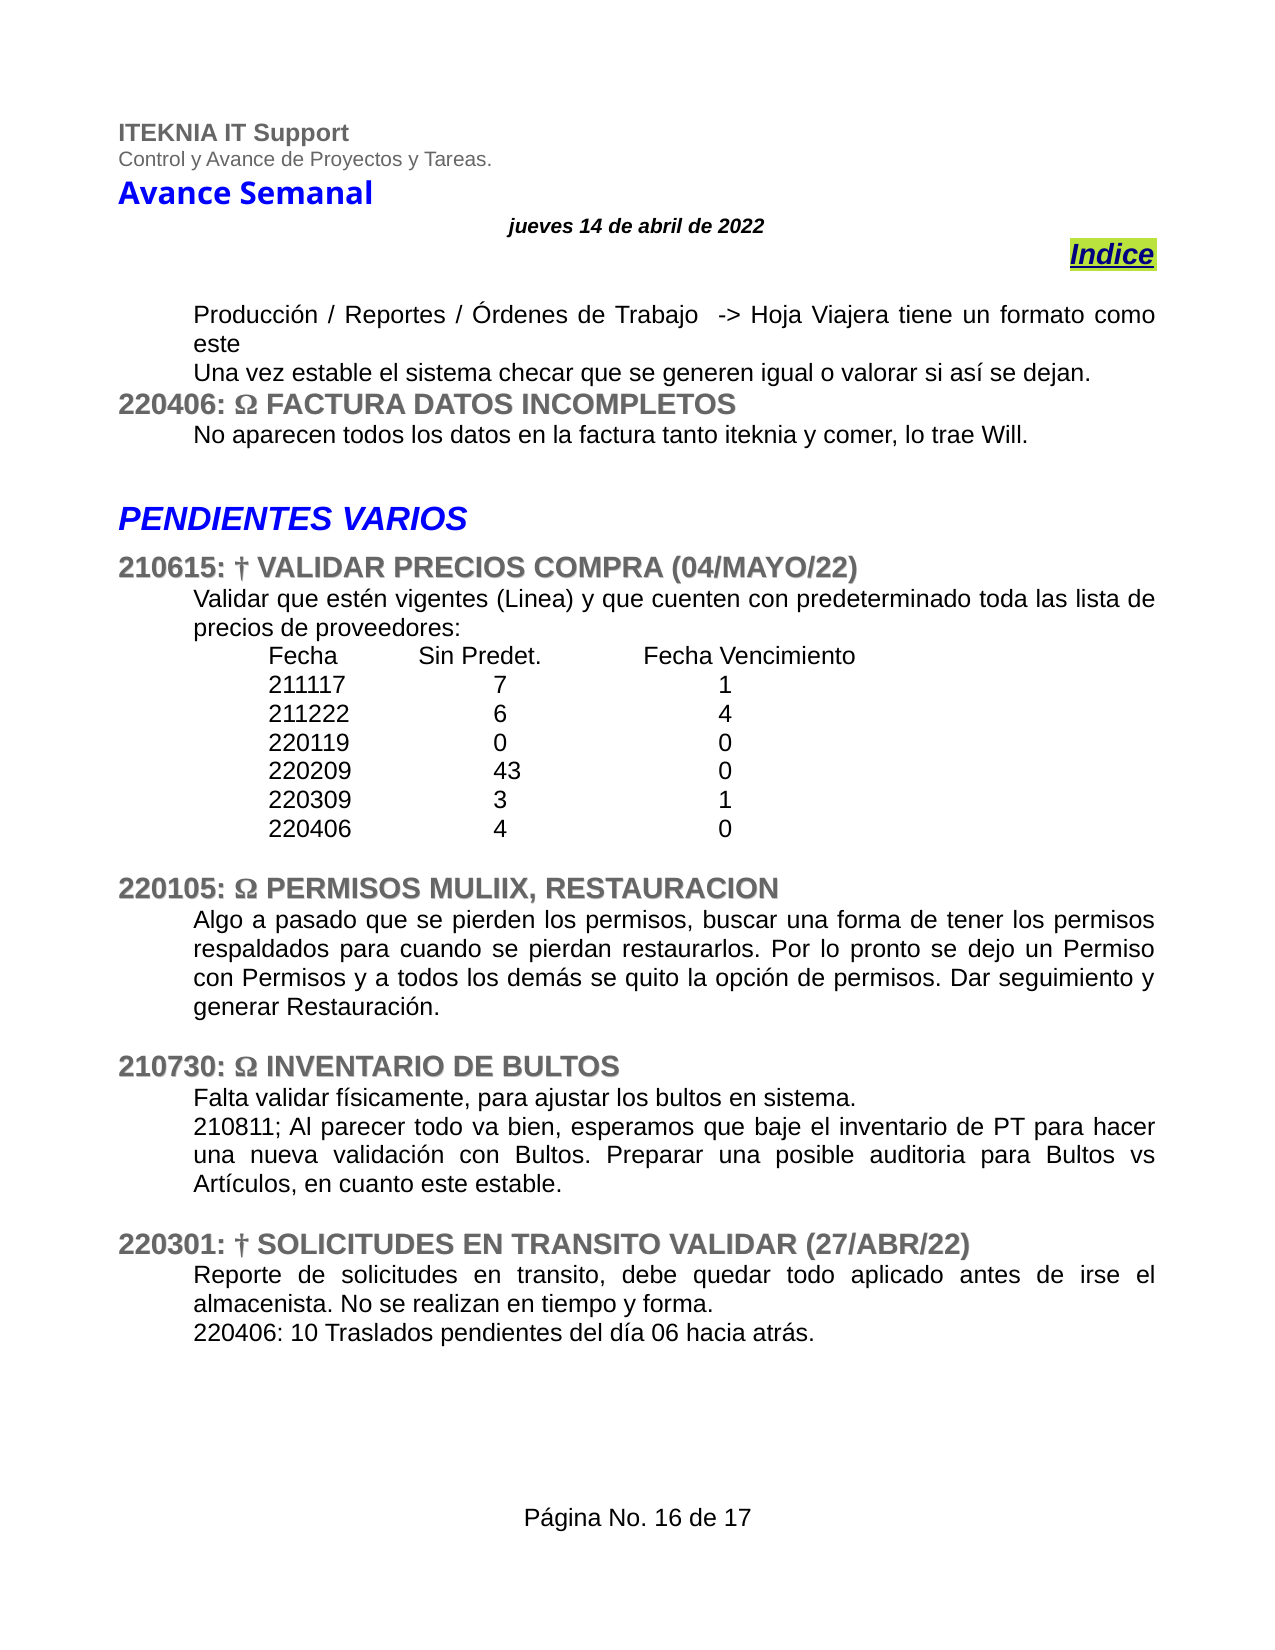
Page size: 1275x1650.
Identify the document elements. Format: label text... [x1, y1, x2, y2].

text No aparecen todos los datos en la factura tanto iteknia y comer, lo trae Will. [193, 421, 1157, 449]
text Algo a pasado que se pierden los permisos, buscar una forma de tener los permisos respaldados para cuando se pierdan restaurarlos. Por lo pronto se dejo un Permiso con Permisos y a todos los demás se quito la opción de permisos. Dar seguimiento y generar Restauración. [193, 905, 1157, 1020]
text Validar que estén vigentes (Linea) y que cuenten con predeterminado toda las lista de precios de proveedores: [193, 584, 1157, 641]
text Fecha Sin Predet. Fecha Vencimiento [118, 641, 1157, 670]
text 220119 0 0 [118, 728, 1157, 756]
subtitle 220301: † SOLICITUDES EN TRANSITO validar (27/abr/22) [118, 1227, 1157, 1260]
text 220406 4 0 [118, 814, 1157, 843]
text 220406: 10 Traslados pendientes del día 06 hacia atrás. [193, 1318, 1157, 1347]
subtitle 210615: † VALIDAR PRECIOS COMPRA (04/mayo/22) [118, 550, 1157, 584]
text Una vez estable el sistema checar que se generen igual o valorar si así se dejan. [193, 358, 1157, 387]
text Reporte de solicitudes en transito, debe quedar todo aplicado antes de irse el almacenista. No se realizan en tiempo y forma. [193, 1260, 1157, 1318]
text 220209 43 0 [118, 756, 1157, 785]
text Producción / Reportes / Órdenes de Trabajo -> Hoja Viajera tiene un formato como este [193, 300, 1157, 358]
subtitle 220406: Ω FACTURA DATOS INCOMPLETOS [118, 387, 1157, 421]
text 220309 3 1 [118, 785, 1157, 814]
text 211117 7 1 [118, 670, 1157, 699]
subtitle PENDIENTES VARIOS [118, 499, 1157, 537]
text 211222 6 4 [118, 699, 1157, 728]
text 210811; Al parecer todo va bien, esperamos que baje el inventario de PT para hacer una nueva validación con Bultos. Preparar una posible auditoria para Bultos vs Artículos, en cuanto este estable. [193, 1112, 1157, 1198]
subtitle 210730: Ω INVENTARIO DE BULTOS [118, 1049, 1157, 1083]
subtitle 220105: Ω PERMISOS MULIIX, RESTAURACION [118, 871, 1157, 905]
text Falta validar físicamente, para ajustar los bultos en sistema. [193, 1083, 1157, 1112]
